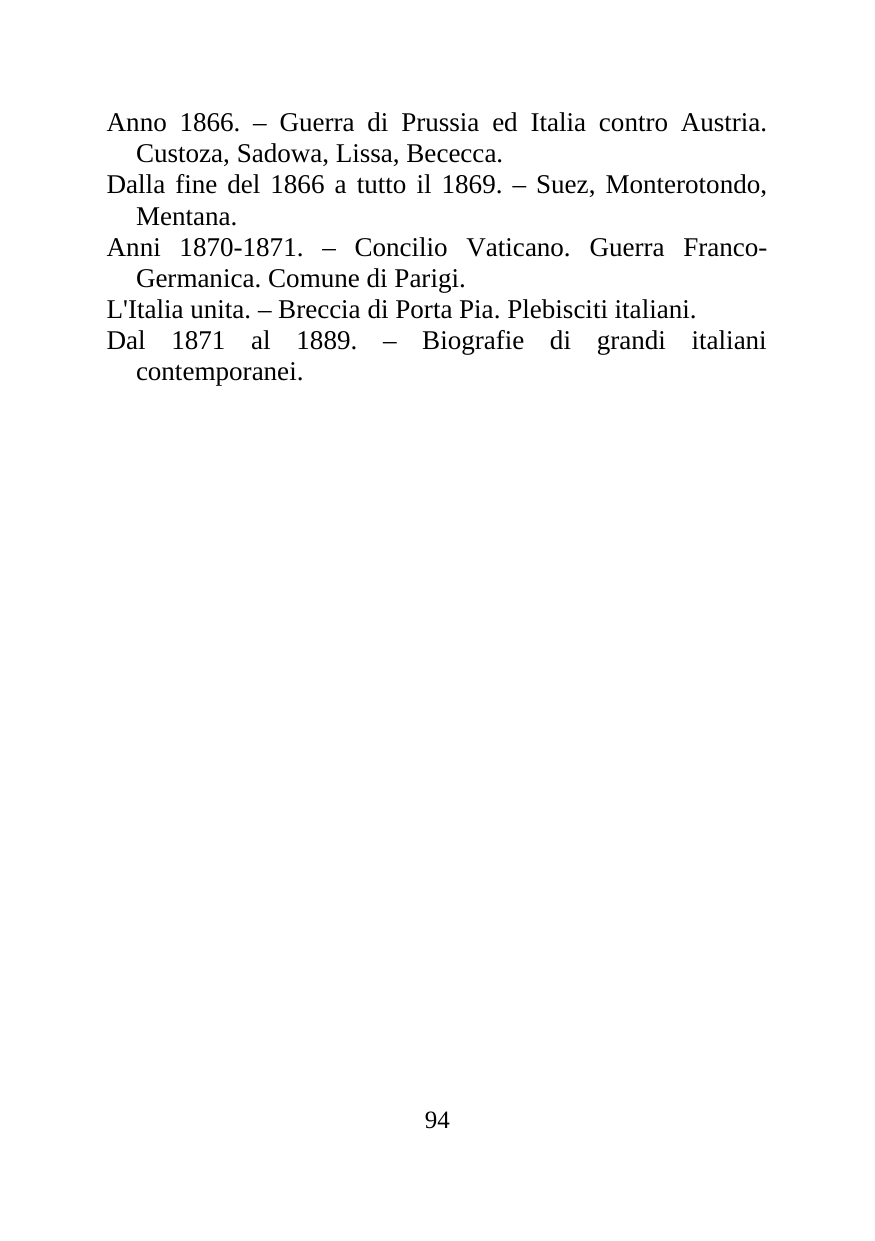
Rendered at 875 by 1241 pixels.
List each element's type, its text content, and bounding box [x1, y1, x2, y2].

text L'Italia unita. – Breccia di Porta Pia. Plebisciti italiani. [106, 293, 768, 324]
text Dalla fine del 1866 a tutto il 1869. – Suez, Monterotondo, Mentana. [106, 169, 768, 231]
text Dal 1871 al 1889. – Biografie di grandi italiani contemporanei. [106, 324, 768, 387]
text Anno 1866. – Guerra di Prussia ed Italia contro Austria. Custoza, Sadowa, Lissa, Bececca. [106, 106, 768, 169]
text Anni 1870-1871. – Concilio Vaticano. Guerra Franco-Germanica. Comune di Parigi. [106, 231, 768, 293]
